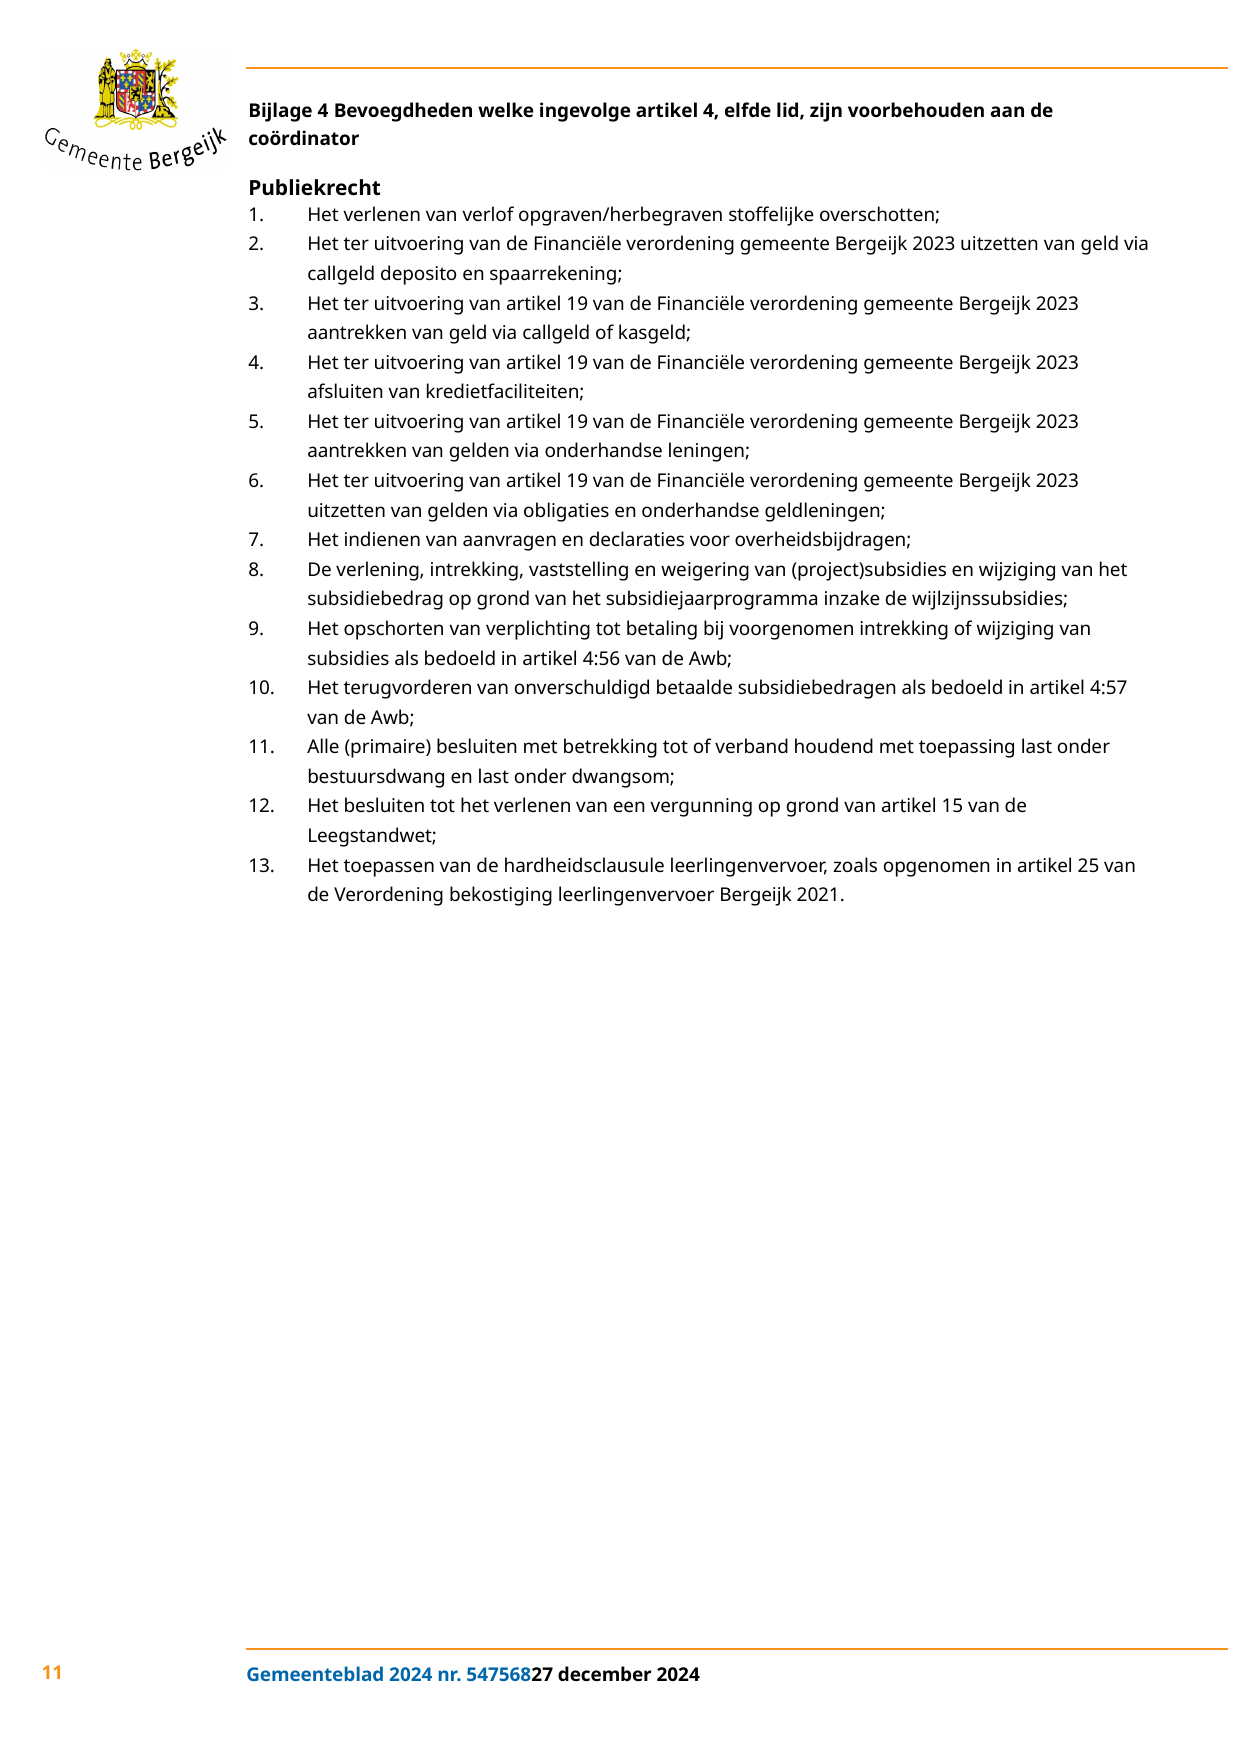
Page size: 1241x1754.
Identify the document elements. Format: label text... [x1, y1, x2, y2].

list Het terugvorderen van onverschuldigd betaalde subsidiebedragen als bedoeld in artikel 4:57 van de Awb; [248, 674, 1152, 730]
list Het indienen van aanvragen en declaraties voor overheidsbijdragen; [248, 526, 1152, 552]
text Publiekrecht [248, 173, 1152, 201]
list Het ter uitvoering van artikel 19 van de Financiële verordening gemeente Bergeijk 2023 afsluiten van kredietfaciliteiten; [248, 349, 1152, 404]
list Het besluiten tot het verlenen van een vergunning op grond van artikel 15 van de Leegstandwet; [248, 793, 1152, 848]
list Alle (primaire) besluiten met betrekking tot of verband houdend met toepassing last onder bestuursdwang en last onder dwangsom; [248, 733, 1152, 789]
list De verlening, intrekking, vaststelling en weigering van (project)subsidies en wijziging van het subsidiebedrag op grond van het subsidiejaarprogramma inzake de wijlzijnssubsidies; [248, 556, 1152, 611]
text Bijlage 4 Bevoegdheden welke ingevolge artikel 4, elfde lid, zijn voorbehouden aan de coördinator [248, 95, 1152, 152]
list Het toepassen van de hardheidsclausule leerlingenvervoer, zoals opgenomen in artikel 25 van de Verordening bekostiging leerlingenvervoer Bergeijk 2021. [248, 852, 1152, 907]
list Het ter uitvoering van artikel 19 van de Financiële verordening gemeente Bergeijk 2023 uitzetten van gelden via obligaties en onderhandse geldleningen; [248, 467, 1152, 523]
list Het verlenen van verlof opgraven/herbegraven stoffelijke overschotten; [248, 201, 1152, 227]
list Het ter uitvoering van artikel 19 van de Financiële verordening gemeente Bergeijk 2023 aantrekken van gelden via onderhandse leningen; [248, 408, 1152, 463]
list Het opschorten van verplichting tot betaling bij voorgenomen intrekking of wijziging van subsidies als bedoeld in artikel 4:56 van de Awb; [248, 615, 1152, 671]
list Het ter uitvoering van de Financiële verordening gemeente Bergeijk 2023 uitzetten van geld via callgeld deposito en spaarrekening; [248, 231, 1152, 286]
list Het ter uitvoering van artikel 19 van de Financiële verordening gemeente Bergeijk 2023 aantrekken van geld via callgeld of kasgeld; [248, 290, 1152, 345]
picture [41, 47, 231, 172]
